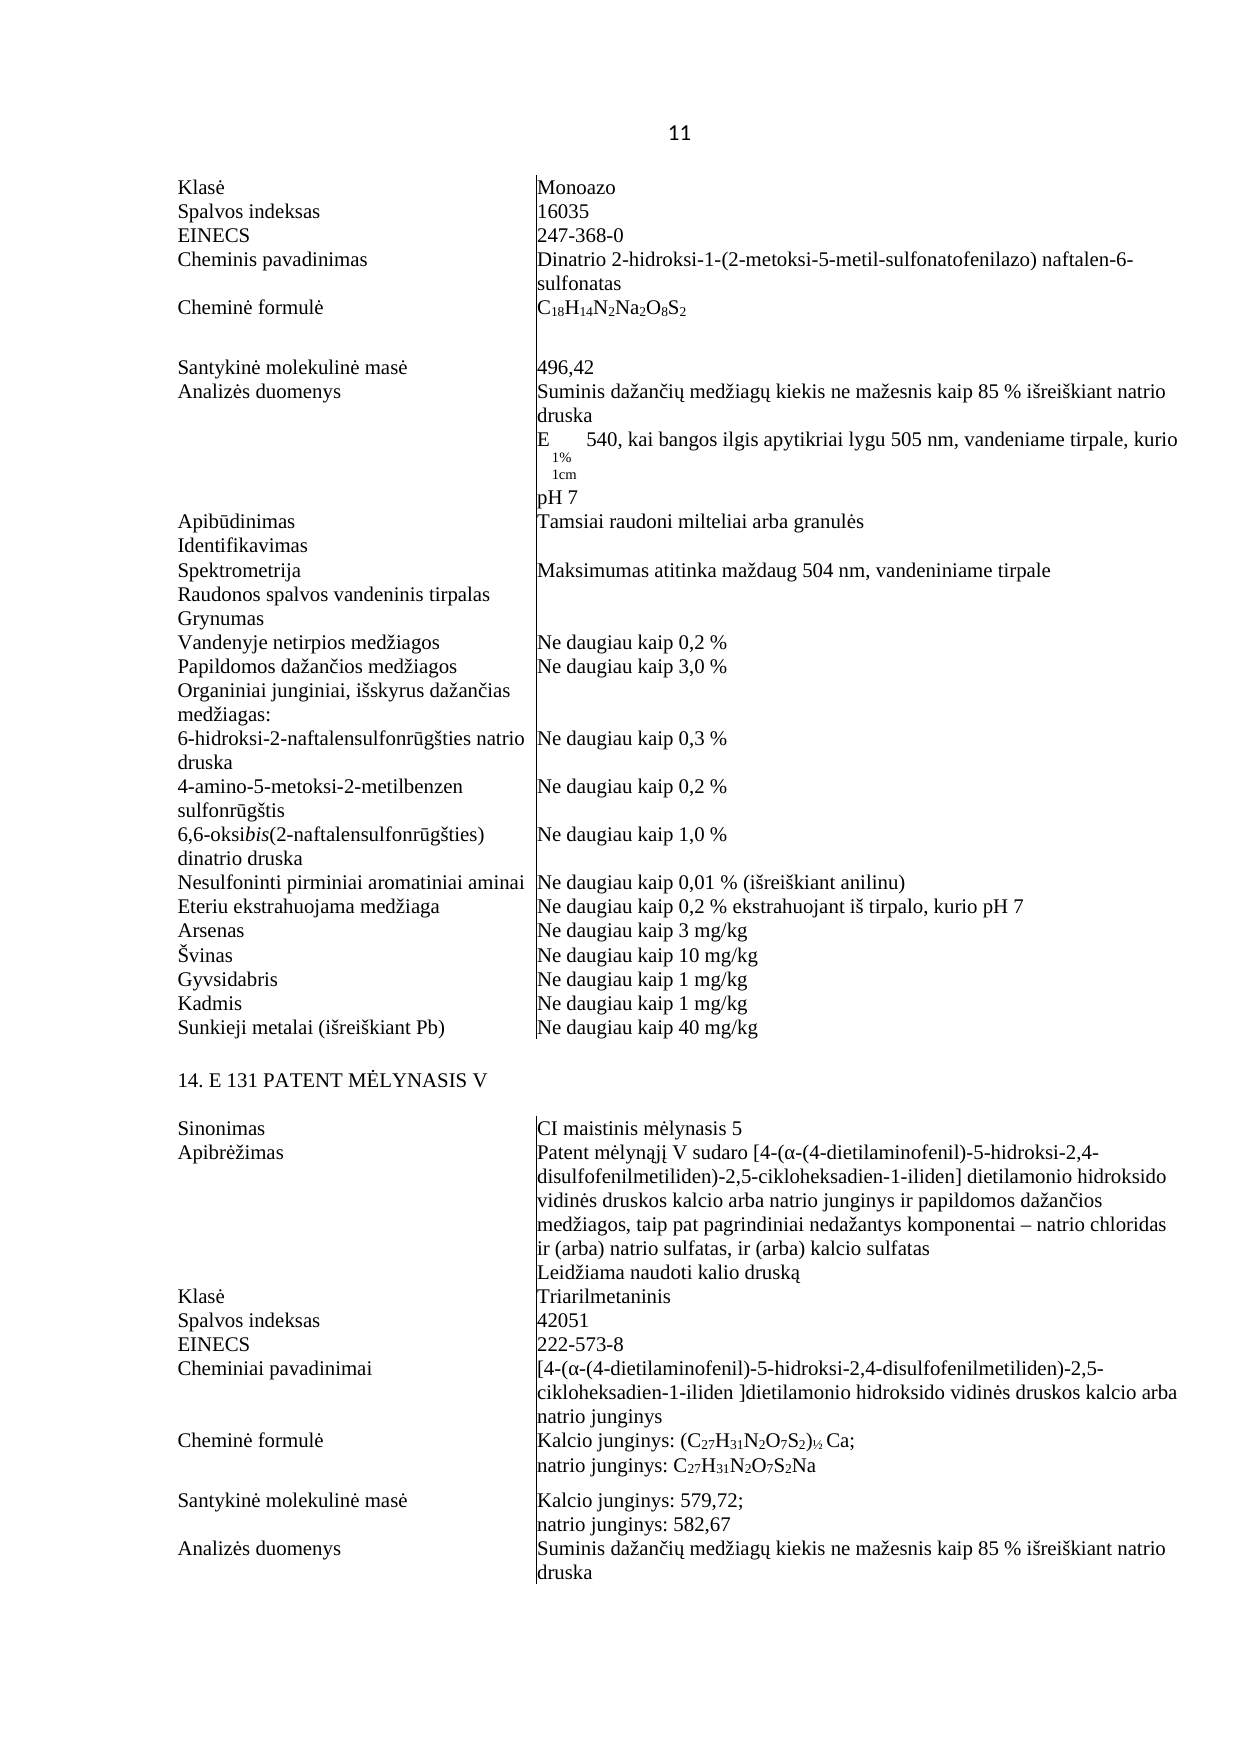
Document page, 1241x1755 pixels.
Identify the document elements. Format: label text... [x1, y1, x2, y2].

table_cell Raudonos spalvos vandeninis tirpalas [177, 582, 536, 606]
table_cell EINECS [177, 1332, 536, 1356]
table_cell Gyvsidabris [177, 967, 536, 991]
table_cell Eteriu ekstrahuojama medžiaga [177, 894, 536, 918]
table_cell Ne daugiau kaip 1,0 % [537, 822, 1181, 870]
table_cell Kalcio junginys: 579,72; natrio junginys: 582,67 [537, 1488, 1181, 1536]
table_cell C18H14N2Na2O8S2 [537, 295, 1181, 354]
table_cell Sunkieji metalai (išreiškiant Pb) [177, 1015, 536, 1039]
table_cell Spalvos indeksas [177, 1308, 536, 1332]
table_cell Ne daugiau kaip 40 mg/kg [537, 1015, 1181, 1039]
table_cell [4-(α-(4-dietilaminofenil)-5-hidroksi-2,4-disulfofenilmetiliden)-2,5-cikloheksadien-1-iliden ]dietilamonio hidroksido vidinės druskos kalcio arba natrio junginys [537, 1356, 1181, 1428]
table_cell Suminis dažančių medžiagų kiekis ne mažesnis kaip 85 % išreiškiant natrio druska [537, 1536, 1181, 1584]
table_cell 496,42 [537, 355, 1181, 379]
table_cell Suminis dažančių medžiagų kiekis ne mažesnis kaip 85 % išreiškiant natrio druska [537, 379, 1181, 427]
table_cell Cheminis pavadinimas [177, 247, 536, 295]
table_cell Ne daugiau kaip 0,3 % [537, 726, 1181, 774]
table_cell Nesulfoninti pirminiai aromatiniai aminai [177, 870, 536, 894]
table_cell 222-573-8 [537, 1332, 1181, 1356]
table_cell Sinonimas [177, 1116, 536, 1140]
table_cell Cheminė formulė [177, 295, 536, 354]
table_cell Maksimumas atitinka maždaug 504 nm, vandeniniame tirpale [537, 558, 1181, 582]
table_cell Vandenyje netirpios medžiagos [177, 630, 536, 654]
table_cell Analizės duomenys [177, 379, 536, 509]
table_cell E 540, kai bangos ilgis apytikriai lygu 505 nm, vandeniame tirpale, kurio pH 7 [537, 427, 1181, 509]
table_cell Grynumas [177, 606, 536, 630]
table_cell Identifikavimas [177, 534, 536, 557]
table_cell Apibrėžimas [177, 1140, 536, 1284]
table_cell CI maistinis mėlynasis 5 [537, 1116, 1181, 1140]
table_cell 247-368-0 [537, 223, 1181, 247]
table_cell Ne daugiau kaip 0,2 % [537, 774, 1181, 822]
table_cell Spektrometrija [177, 558, 536, 582]
table_cell [537, 678, 1181, 726]
table_cell Kalcio junginys: (C27H31N2O7S2)½ Ca; natrio junginys: C27H31N2O7S2Na [537, 1429, 1181, 1488]
table_cell [537, 606, 1181, 630]
table_cell Patent mėlynąjį V sudaro [4-(α-(4-dietilaminofenil)-5-hidroksi-2,4-disulfofenilmetiliden)-2,5-cikloheksadien-1-iliden] dietilamonio hidroksido vidinės druskos kalcio arba natrio junginys ir papildomos dažančios medžiagos, taip pat pagrindiniai nedažantys komponentai – natrio chloridas ir (arba) natrio sulfatas, ir (arba) kalcio sulfatas Leidžiama naudoti kalio druską [537, 1140, 1181, 1284]
table_cell [537, 534, 1181, 557]
table_cell Ne daugiau kaip 10 mg/kg [537, 943, 1181, 967]
table_header 14. E 131 PATENT MĖLYNASIS V [177, 1068, 1181, 1116]
table_cell 6,6-oksibis(2-naftalensulfonrūgšties) dinatrio druska [177, 822, 536, 870]
table_cell EINECS [177, 223, 536, 247]
table_cell Spalvos indeksas [177, 199, 536, 223]
table_cell Ne daugiau kaip 3,0 % [537, 654, 1181, 678]
table_cell Organiniai junginiai, išskyrus dažančias medžiagas: [177, 678, 536, 726]
table_cell Klasė [177, 1284, 536, 1308]
table_cell Ne daugiau kaip 3 mg/kg [537, 919, 1181, 942]
table_cell 16035 [537, 199, 1181, 223]
table_cell Monoazo [537, 175, 1181, 199]
table_cell Apibūdinimas [177, 509, 536, 533]
table_cell Cheminė formulė [177, 1429, 536, 1488]
table_cell Ne daugiau kaip 0,01 % (išreiškiant anilinu) [537, 870, 1181, 894]
table_cell Papildomos dažančios medžiagos [177, 654, 536, 678]
table_cell Analizės duomenys [177, 1536, 536, 1584]
table_cell Triarilmetaninis [537, 1284, 1181, 1308]
table_cell Santykinė molekulinė masė [177, 1488, 536, 1536]
table_cell Kadmis [177, 991, 536, 1015]
table_cell Santykinė molekulinė masė [177, 355, 536, 379]
table_cell 4-amino-5-metoksi-2-metilbenzen sulfonrūgštis [177, 774, 536, 822]
table_cell Dinatrio 2-hidroksi-1-(2-metoksi-5-metil-sulfonatofenilazo) naftalen-6-sulfonatas [537, 247, 1181, 295]
table_cell 6-hidroksi-2-naftalensulfonrūgšties natrio druska [177, 726, 536, 774]
table_cell Ne daugiau kaip 0,2 % ekstrahuojant iš tirpalo, kurio pH 7 [537, 894, 1181, 918]
table_cell Arsenas [177, 919, 536, 942]
table_cell Klasė [177, 175, 536, 199]
table_cell Cheminiai pavadinimai [177, 1356, 536, 1428]
table_cell Ne daugiau kaip 1 mg/kg [537, 967, 1181, 991]
table_cell [537, 582, 1181, 606]
table_cell Švinas [177, 943, 536, 967]
table_cell 42051 [537, 1308, 1181, 1332]
table_cell Tamsiai raudoni milteliai arba granulės [537, 509, 1181, 533]
table_cell Ne daugiau kaip 0,2 % [537, 630, 1181, 654]
table_cell Ne daugiau kaip 1 mg/kg [537, 991, 1181, 1015]
